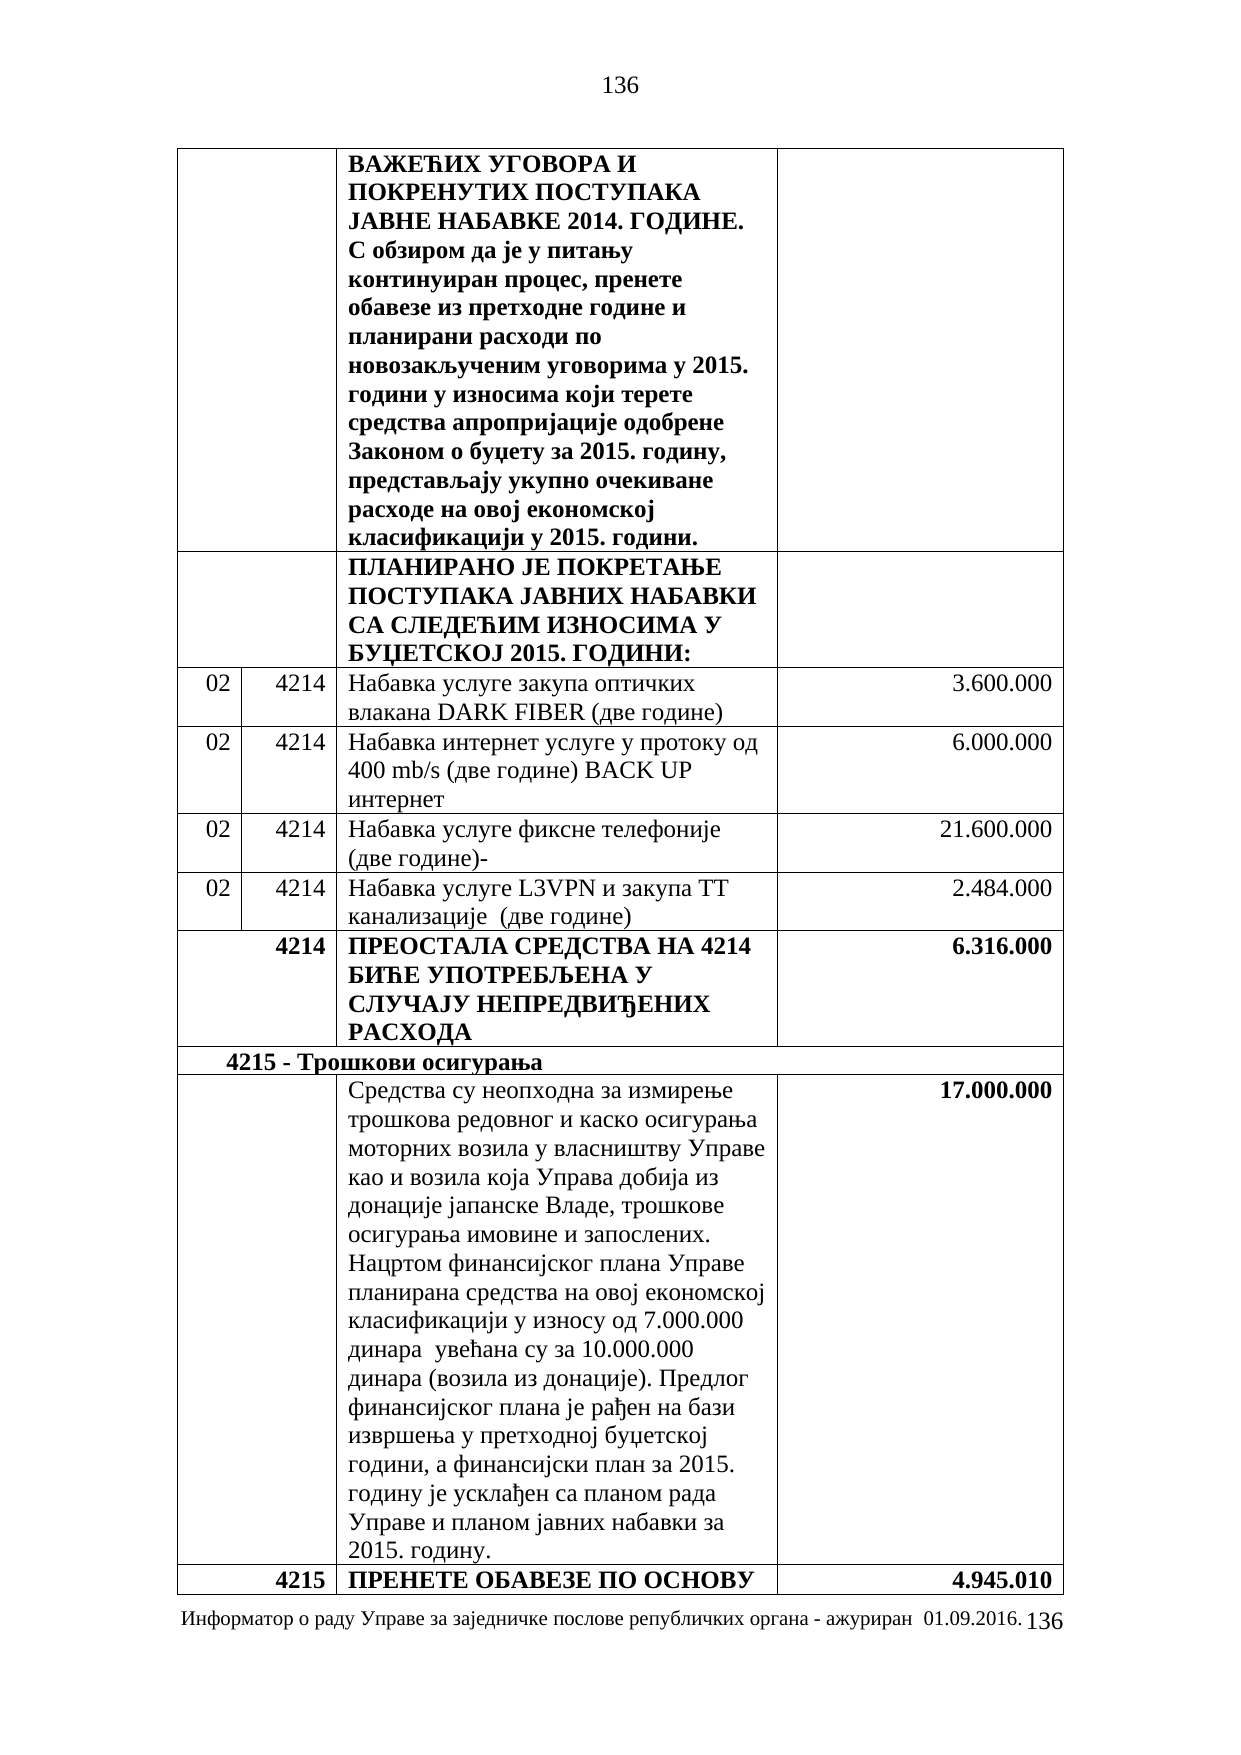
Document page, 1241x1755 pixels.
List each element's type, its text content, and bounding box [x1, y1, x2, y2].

table_cell 3.600.000 [778, 668, 1063, 726]
table_cell 4.945.010 [778, 1565, 1063, 1594]
table_cell 6.000.000 [778, 727, 1063, 813]
table_cell ПЛАНИРАНО ЈЕ ПОКРЕТАЊЕ ПОСТУПАКА ЈАВНИХ НАБАВКИ СА СЛЕДЕЋИМ ИЗНОСИМА У БУЏЕТСКОЈ 2015. ГОДИНИ: [337, 552, 777, 667]
table_cell [178, 149, 336, 551]
table_cell ВАЖЕЋИХ УГОВОРА И ПОКРЕНУТИХ ПОСТУПАКА ЈАВНЕ НАБАВКЕ 2014. ГОДИНЕ. С обзиром да је у питању континуиран процес, пренете обавезе из претходне године и планирани расходи по новозакљученим уговорима у 2015. години у износима који терете средства апропријације одобрене Законом о буџету за 2015. годину, представљају укупно очекиване расходе на овој економској класификацији у 2015. години. [337, 149, 777, 551]
table_cell 21.600.000 [778, 814, 1063, 872]
table_cell 02 [178, 814, 241, 872]
table_cell ПРЕНЕТЕ ОБАВЕЗЕ ПО ОСНОВУ [337, 1565, 777, 1594]
table_cell 4214 [178, 931, 336, 1046]
table_cell 4214 [242, 727, 336, 813]
table_cell 4214 [242, 668, 336, 726]
table_cell [178, 1075, 336, 1564]
table_cell Средства су неопходна за измирење трошкова редовног и каско осигурања моторних возила у власништву Управе као и возила која Управа добија из донације јапанске Владе, трошкове осигурања имовине и запослених. Нацртом финансијског плана Управе планирана средства на овој економској класификацији у износу од 7.000.000 динара увећана су за 10.000.000 динара (возила из донације). Предлог финансијског плана је рађен на бази извршења у претходној буџетској години, а финансијски план за 2015. годину је усклађен са планом рада Управе и планом јавних набавки за 2015. годину. [337, 1075, 777, 1564]
table_cell 4215 [178, 1565, 336, 1594]
table_cell 4214 [242, 814, 336, 872]
table_cell 4215 - Трошкови осигурања [178, 1047, 1063, 1074]
table_cell 17.000.000 [778, 1075, 1063, 1564]
table_cell 02 [178, 727, 241, 813]
table_cell 02 [178, 668, 241, 726]
table_cell Набавка услуге L3VPN и закупа ТТ канализације (две године) [337, 873, 777, 930]
table_cell ПРЕОСТАЛА СРЕДСТВА НА 4214 БИЋЕ УПОТРЕБЉЕНА У СЛУЧАЈУ НЕПРЕДВИЂЕНИХ РАСХОДА [337, 931, 777, 1046]
table_cell 02 [178, 873, 241, 930]
table_cell 4214 [242, 873, 336, 930]
table_cell [178, 552, 336, 667]
table_cell Набавка услуге фиксне телефоније (две године)- [337, 814, 777, 872]
table_cell 2.484.000 [778, 873, 1063, 930]
table_cell Набавка интернет услуге у протоку од 400 mb/s (две године) BACK UP интернет [337, 727, 777, 813]
table_cell Набавка услуге закупа оптичких влакана DARK FIBER (две године) [337, 668, 777, 726]
table_cell 6.316.000 [778, 931, 1063, 1046]
table_cell [778, 149, 1063, 551]
table_cell [778, 552, 1063, 667]
